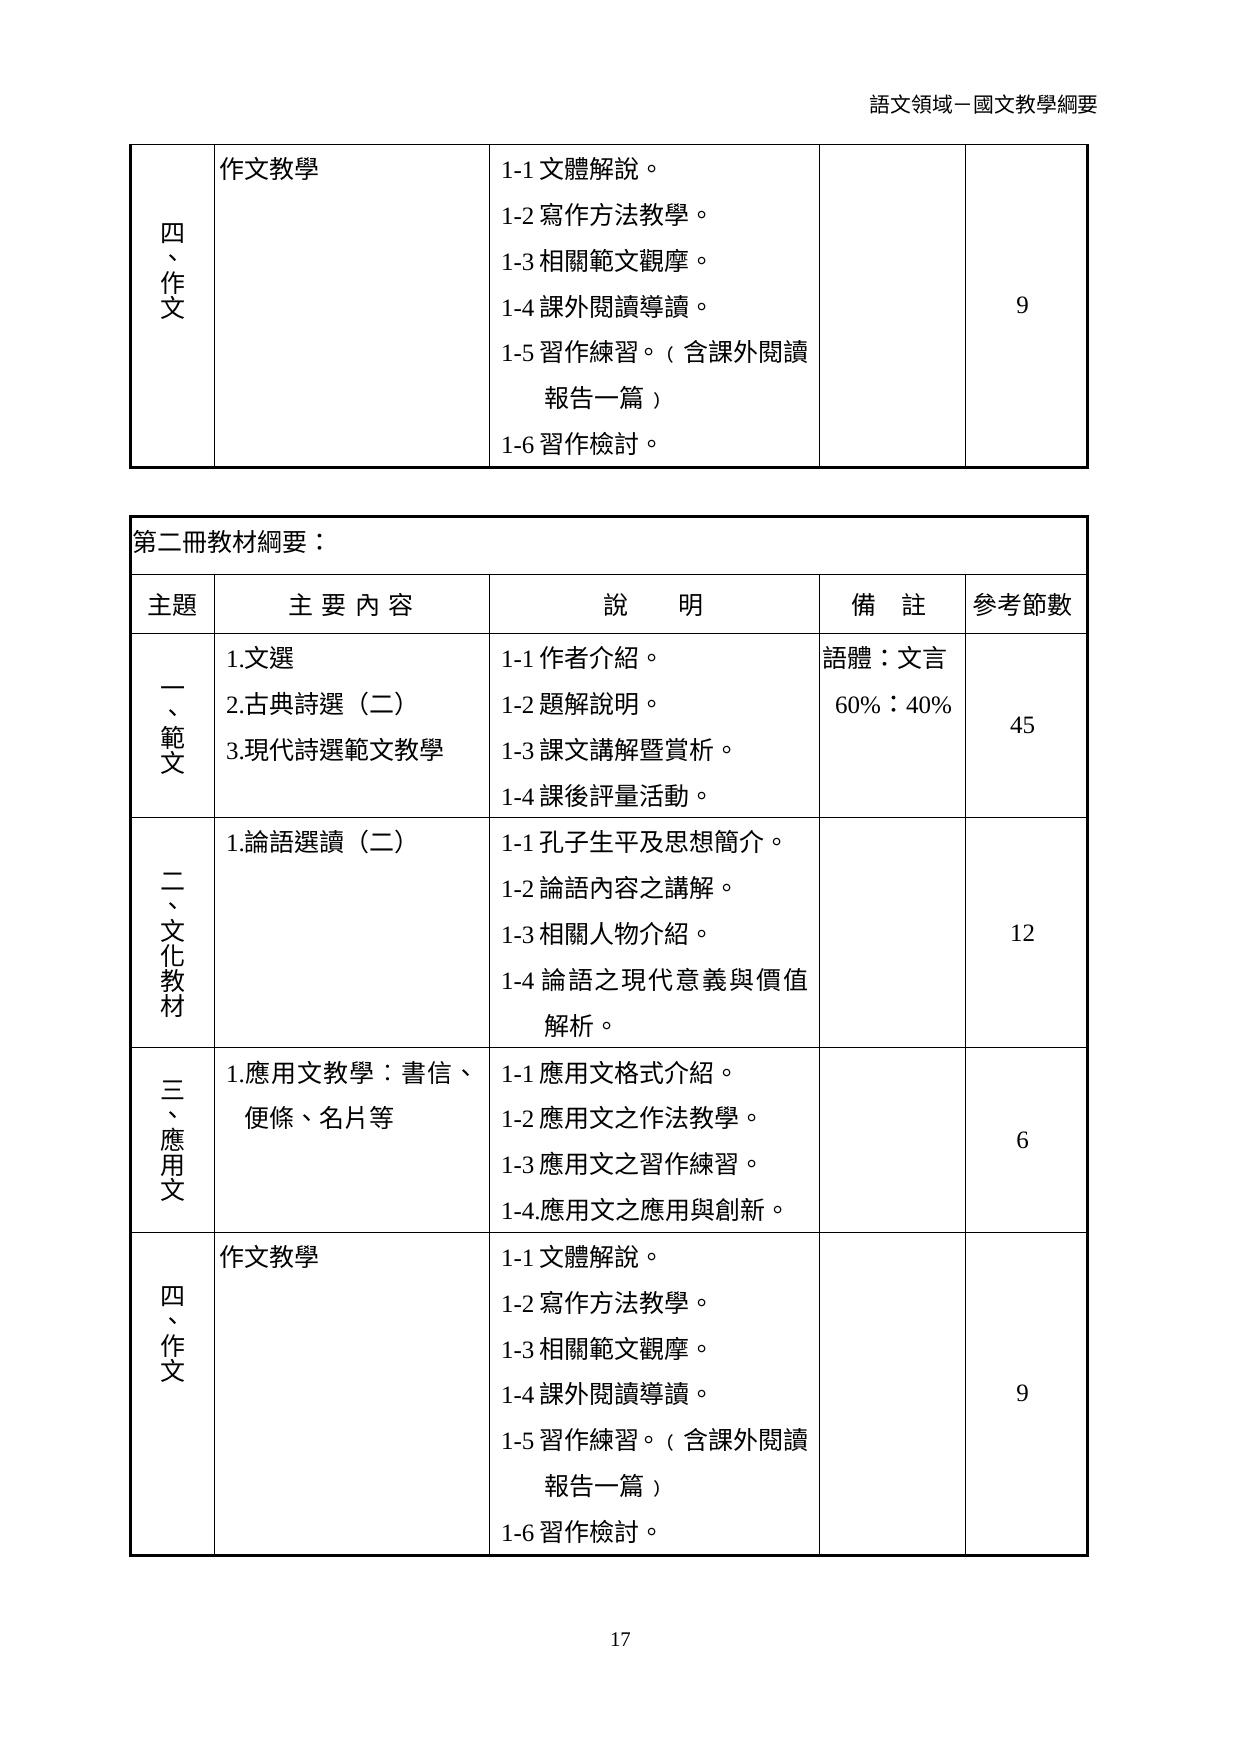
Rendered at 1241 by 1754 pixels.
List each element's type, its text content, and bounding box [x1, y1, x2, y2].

table_cell 四、作文 [132, 1233, 214, 1553]
table_cell 1-1文體解說。 1-2寫作方法教學。 1-3相關範文觀摩。 1-4課外閱讀導讀。 1-5習作練習。﹙含課外閱讀報告一篇﹚ 1-6習作檢討。 [490, 145, 819, 466]
table_cell 三、應用文 [132, 1048, 214, 1232]
table_cell 二、文化教材 [132, 818, 214, 1047]
table_cell 45 [966, 634, 1086, 817]
table_cell 6 [966, 1048, 1086, 1232]
table_header 第二冊教材綱要： [132, 518, 1086, 573]
table_cell 作文教學 [215, 145, 489, 466]
table_cell 主題 [132, 575, 214, 633]
table_cell [820, 1233, 965, 1553]
table_cell 1-1孔子生平及思想簡介。 1-2論語內容之講解。 1-3相關人物介紹。 1-4論語之現代意義與價值解析。 [490, 818, 819, 1047]
table_cell 1-1作者介紹。 1-2題解說明。 1-3課文講解暨賞析。 1-4課後評量活動。 [490, 634, 819, 817]
table_cell 9 [966, 145, 1086, 466]
table_cell [820, 145, 965, 466]
table_cell 1.應用文教學︰書信、便條、名片等 [215, 1048, 489, 1232]
table_cell 9 [966, 1233, 1086, 1553]
table_cell 1.文選 2.古典詩選（二） 3.現代詩選範文教學 [215, 634, 489, 817]
table_cell [820, 1048, 965, 1232]
table_cell 參考節數 [966, 575, 1086, 633]
table_cell 1.論語選讀（二） [215, 818, 489, 1047]
table_cell 說明 [490, 575, 819, 633]
table_cell 備 註 [820, 575, 965, 633]
table_cell 語體：文言 60%：40% [820, 634, 965, 817]
table_cell 作文教學 [215, 1233, 489, 1553]
table_cell 四、作文 [132, 145, 214, 466]
table_cell [820, 818, 965, 1047]
table_cell 1-1文體解說。 1-2寫作方法教學。 1-3相關範文觀摩。 1-4課外閱讀導讀。 1-5習作練習。﹙含課外閱讀報告一篇﹚ 1-6習作檢討。 [490, 1233, 819, 1553]
table_cell 1-1應用文格式介紹。 1-2應用文之作法教學。 1-3應用文之習作練習。 1-4.應用文之應用與創新。 [490, 1048, 819, 1232]
table_cell 一、範文 [132, 634, 214, 817]
table_cell 12 [966, 818, 1086, 1047]
table_cell 主要內容 [215, 575, 489, 633]
